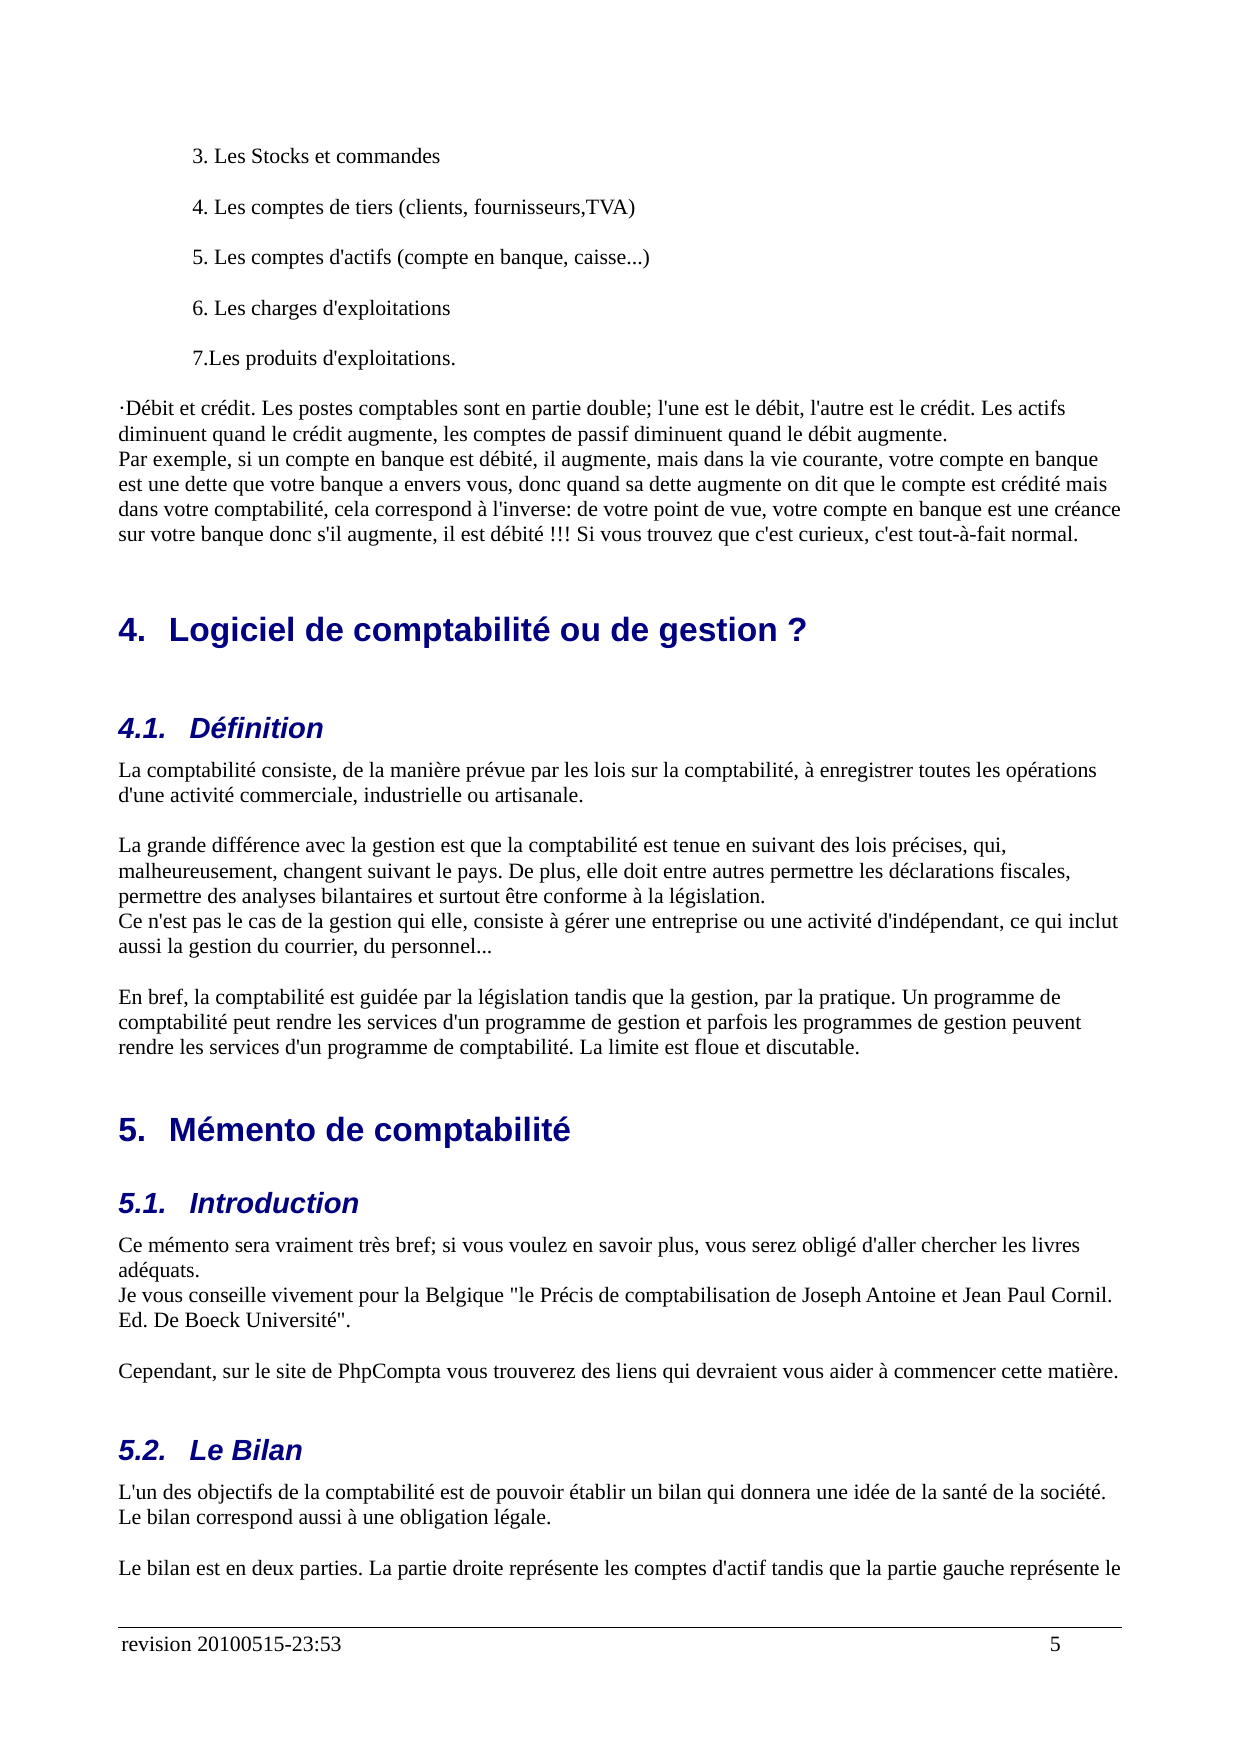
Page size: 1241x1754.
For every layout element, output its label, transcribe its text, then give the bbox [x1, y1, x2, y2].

text Par exemple, si un compte en banque est débité, il augmente, mais dans la vie courante, votre compte en banque est une dette que votre banque a envers vous, donc quand sa dette augmente on dit que le compte est crédité mais dans votre comptabilité, cela correspond à l'inverse: de votre point de vue, votre compte en banque est une créance sur votre banque donc s'il augmente, il est débité !!! Si vous trouvez que c'est curieux, c'est tout-à-fait normal. [118, 446, 1122, 547]
text 6. Les charges d'exploitations [118, 294, 1122, 320]
text Cependant, sur le site de PhpCompta vous trouverez des liens qui devraient vous aider à commencer cette matière. [118, 1358, 1122, 1383]
text Ce mémento sera vraiment très bref; si vous voulez en savoir plus, vous serez obligé d'aller chercher les livres adéquats. [118, 1232, 1122, 1282]
text La comptabilité consiste, de la manière prévue par les lois sur la comptabilité, à enregistrer toutes les opérations d'une activité commerciale, industrielle ou artisanale. [118, 757, 1122, 807]
text La grande différence avec la gestion est que la comptabilité est tenue en suivant des lois précises, qui, malheureusement, changent suivant le pays. De plus, elle doit entre autres permettre les déclarations fiscales, permettre des analyses bilantaires et surtout être conforme à la législation. [118, 832, 1122, 908]
subtitle Logiciel de comptabilité ou de gestion ? [118, 609, 1122, 648]
text 5. Les comptes d'actifs (compte en banque, caisse...) [118, 244, 1122, 269]
text L'un des objectifs de la comptabilité est de pouvoir établir un bilan qui donnera une idée de la santé de la société. [118, 1479, 1122, 1504]
text 4. Les comptes de tiers (clients, fournisseurs,TVA) [118, 194, 1122, 219]
text Le bilan est en deux parties. La partie droite représente les comptes d'actif tandis que la partie gauche représente le [118, 1555, 1122, 1580]
text Le bilan correspond aussi à une obligation légale. [118, 1504, 1122, 1529]
subtitle Introduction [118, 1186, 1122, 1219]
text Je vous conseille vivement pour la Belgique "le Précis de comptabilisation de Joseph Antoine et Jean Paul Cornil. Ed. De Boeck Université". [118, 1282, 1122, 1332]
subtitle Définition [118, 711, 1122, 744]
subtitle Mémento de comptabilité [118, 1109, 1122, 1148]
text ·Débit et crédit. Les postes comptables sont en partie double; l'une est le débit, l'autre est le crédit. Les actifs diminuent quand le crédit augmente, les comptes de passif diminuent quand le débit augmente. [118, 395, 1122, 446]
text 3. Les Stocks et commandes [118, 143, 1122, 168]
text 7.Les produits d'exploitations. [118, 345, 1122, 370]
subtitle Le Bilan [118, 1433, 1122, 1467]
text En bref, la comptabilité est guidée par la législation tandis que la gestion, par la pratique. Un programme de comptabilité peut rendre les services d'un programme de gestion et parfois les programmes de gestion peuvent rendre les services d'un programme de comptabilité. La limite est floue et discutable. [118, 984, 1122, 1059]
text Ce n'est pas le cas de la gestion qui elle, consiste à gérer une entreprise ou une activité d'indépendant, ce qui inclut aussi la gestion du courrier, du personnel... [118, 908, 1122, 958]
